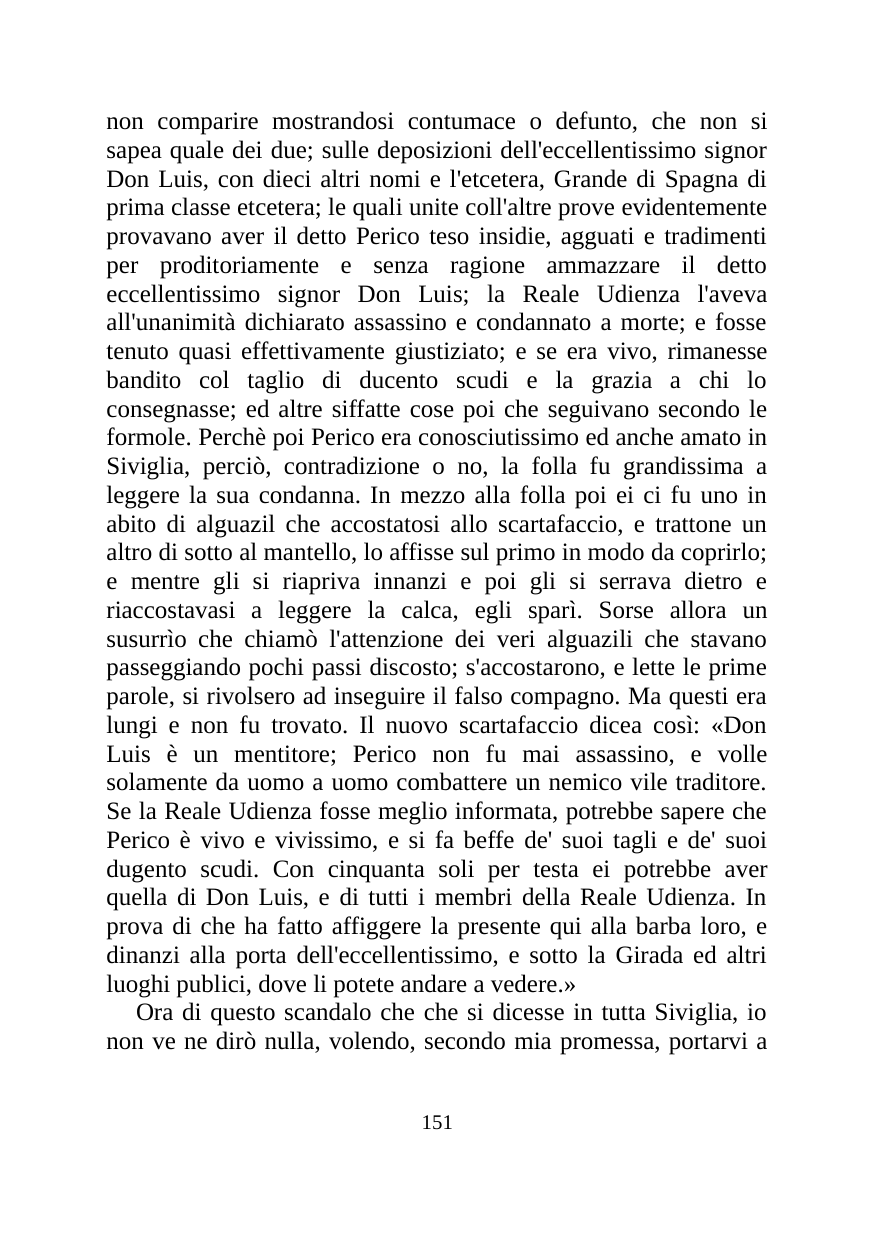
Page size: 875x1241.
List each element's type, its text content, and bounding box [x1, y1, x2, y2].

text non comparire mostrandosi contumace o defunto, che non si sapea quale dei due; sulle deposizioni dell'eccellentissimo signor Don Luis, con dieci altri nomi e l'etcetera, Grande di Spagna di prima classe etcetera; le quali unite coll'altre prove evidentemente provavano aver il detto Perico teso insidie, agguati e tradimenti per proditoriamente e senza ragione ammazzare il detto eccellentissimo signor Don Luis; la Reale Udienza l'aveva all'unanimità dichiarato assassino e condannato a morte; e fosse tenuto quasi effettivamente giustiziato; e se era vivo, rimanesse bandito col taglio di ducento scudi e la grazia a chi lo consegnasse; ed altre siffatte cose poi che seguivano secondo le formole. Perchè poi Perico era conosciutissimo ed anche amato in Siviglia, perciò, contradizione o no, la folla fu grandissima a leggere la sua condanna. In mezzo alla folla poi ei ci fu uno in abito di alguazil che accostatosi allo scartafaccio, e trattone un altro di sotto al mantello, lo affisse sul primo in modo da coprirlo; e mentre gli si riapriva innanzi e poi gli si serrava dietro e riaccostavasi a leggere la calca, egli sparì. Sorse allora un susurrìo che chiamò l'attenzione dei veri alguazili che stavano passeggiando pochi passi discosto; s'accostarono, e lette le prime parole, si rivolsero ad inseguire il falso compagno. Ma questi era lungi e non fu trovato. Il nuovo scartafaccio dicea così: «Don Luis è un mentitore; Perico non fu mai assassino, e volle solamente da uomo a uomo combattere un nemico vile traditore. Se la Reale Udienza fosse meglio informata, potrebbe sapere che Perico è vivo e vivissimo, e si fa beffe de' suoi tagli e de' suoi dugento scudi. Con cinquanta soli per testa ei potrebbe aver quella di Don Luis, e di tutti i membri della Reale Udienza. In prova di che ha fatto affiggere la presente qui alla barba loro, e dinanzi alla porta dell'eccellentissimo, e sotto la Girada ed altri luoghi publici, dove li potete andare a vedere.» [106, 106, 768, 997]
text Ora di questo scandalo che che si dicesse in tutta Siviglia, io non ve ne dirò nulla, volendo, secondo mia promessa, portarvi a [106, 997, 768, 1055]
